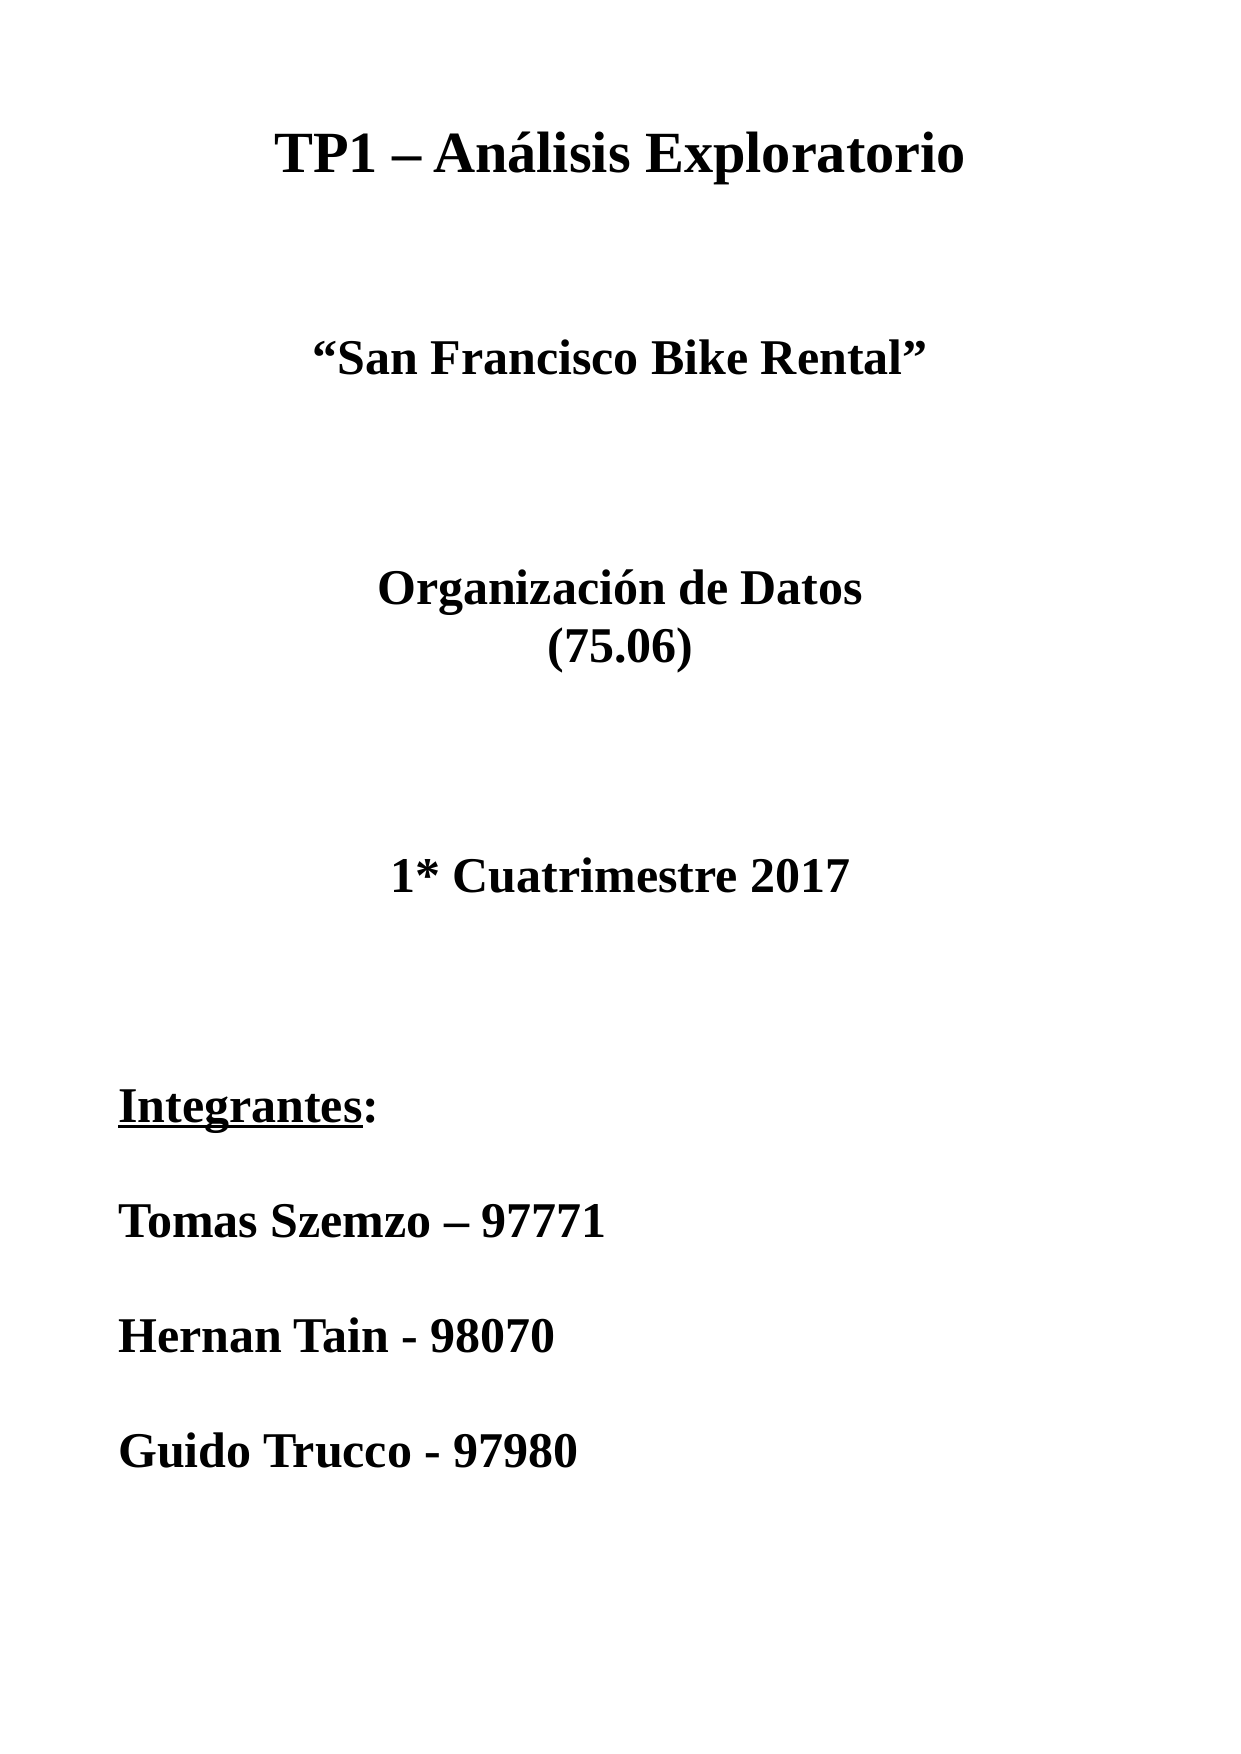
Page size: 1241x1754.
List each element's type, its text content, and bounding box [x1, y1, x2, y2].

text Integrantes: [118, 1076, 1122, 1133]
text Hernan Tain - 98070 [118, 1306, 1122, 1363]
text TP1 – Análisis Exploratorio [118, 118, 1122, 185]
text Tomas Szemzo – 97771 [118, 1191, 1122, 1248]
text (75.06) [118, 616, 1122, 673]
text Guido Trucco - 97980 [118, 1421, 1122, 1478]
text 1* Cuatrimestre 2017 [118, 846, 1122, 903]
text Organización de Datos [118, 558, 1122, 616]
text “San Francisco Bike Rental” [118, 328, 1122, 386]
